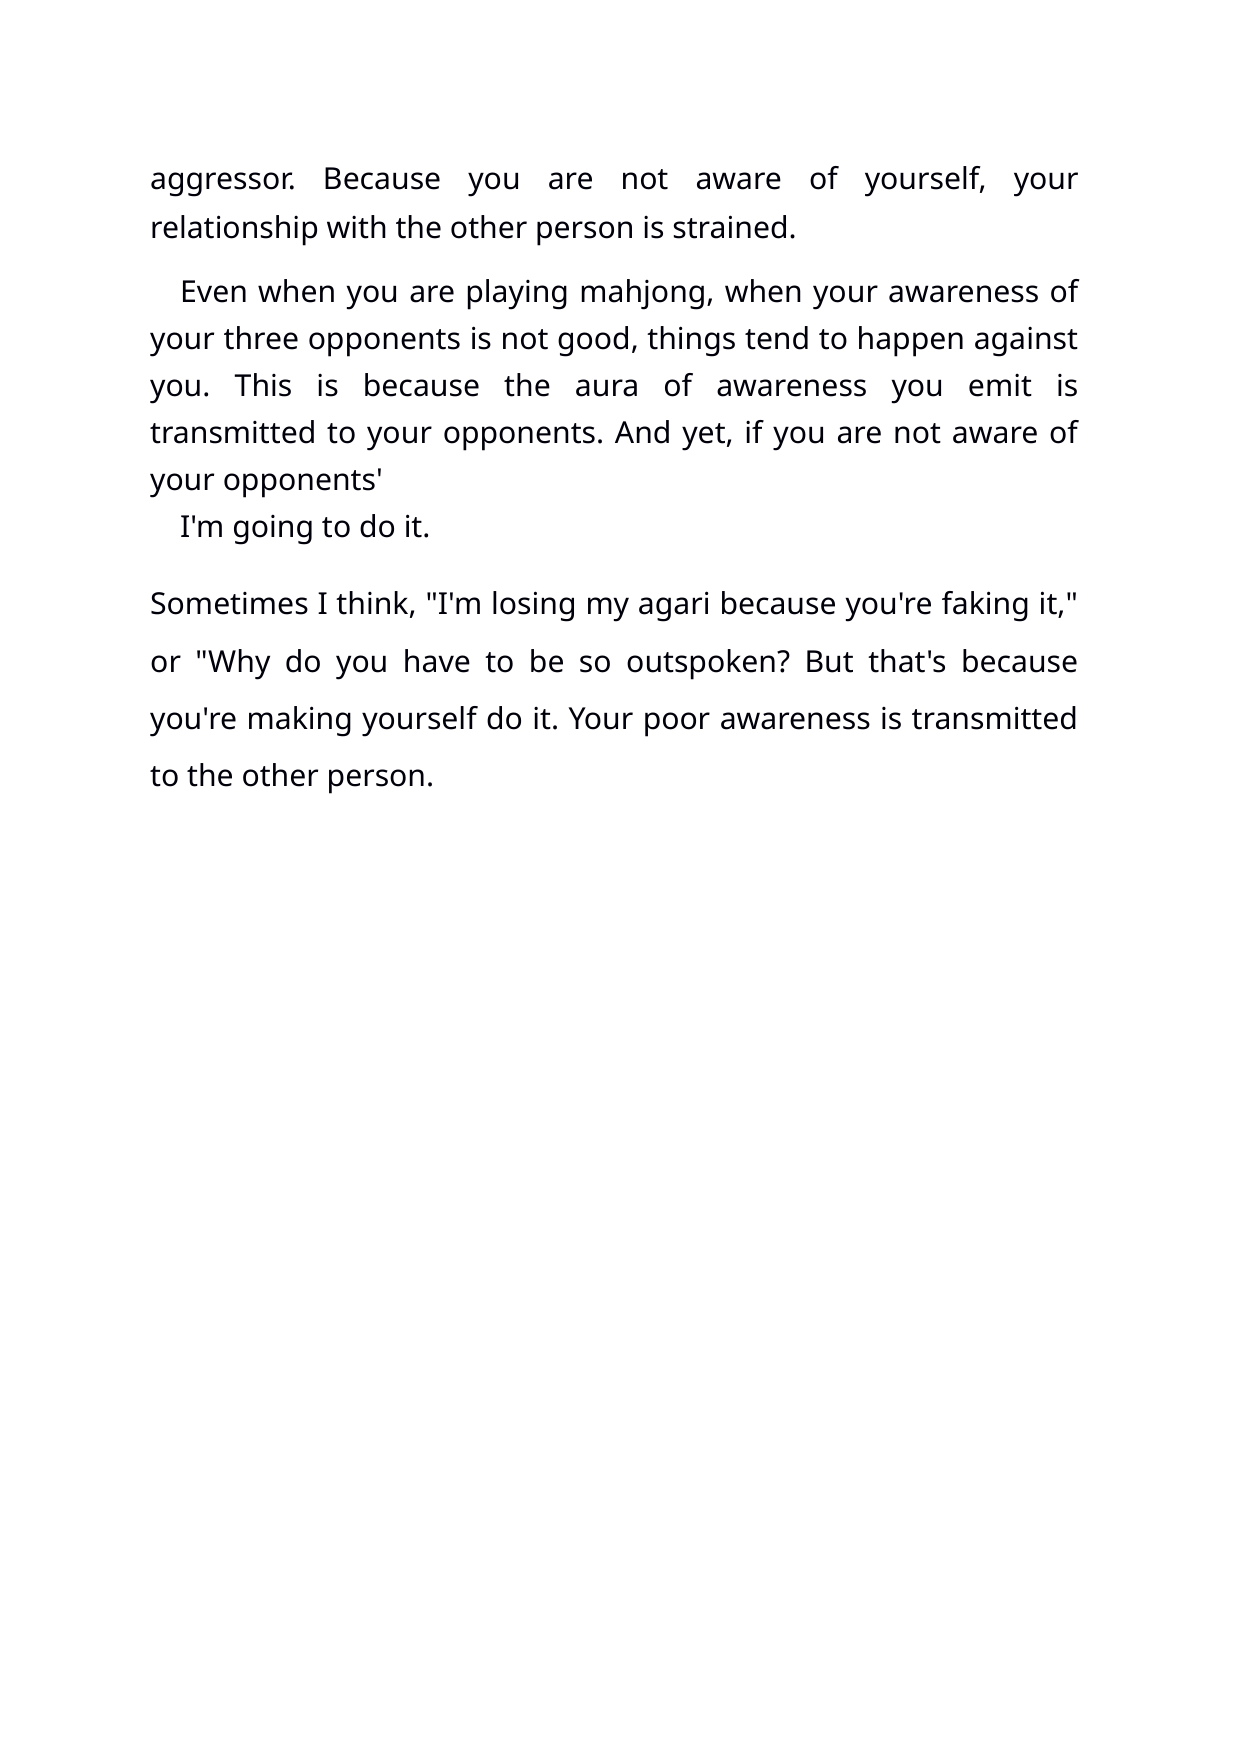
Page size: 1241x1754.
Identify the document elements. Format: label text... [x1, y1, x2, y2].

text aggressor. Because you are not aware of yourself, your relationship with the other person is strained. [150, 150, 1079, 248]
text I'm going to do it. [150, 500, 1079, 547]
text Sometimes I think, "I'm losing my agari because you're faking it," or "Why do you have to be so outspoken? But that's because you're making yourself do it. Your poor awareness is transmitted to the other person. [150, 569, 1079, 798]
text Even when you are playing mahjong, when your awareness of your three opponents is not good, things tend to happen against you. This is because the aura of awareness you emit is transmitted to your opponents. And yet, if you are not aware of your opponents' [150, 265, 1079, 500]
